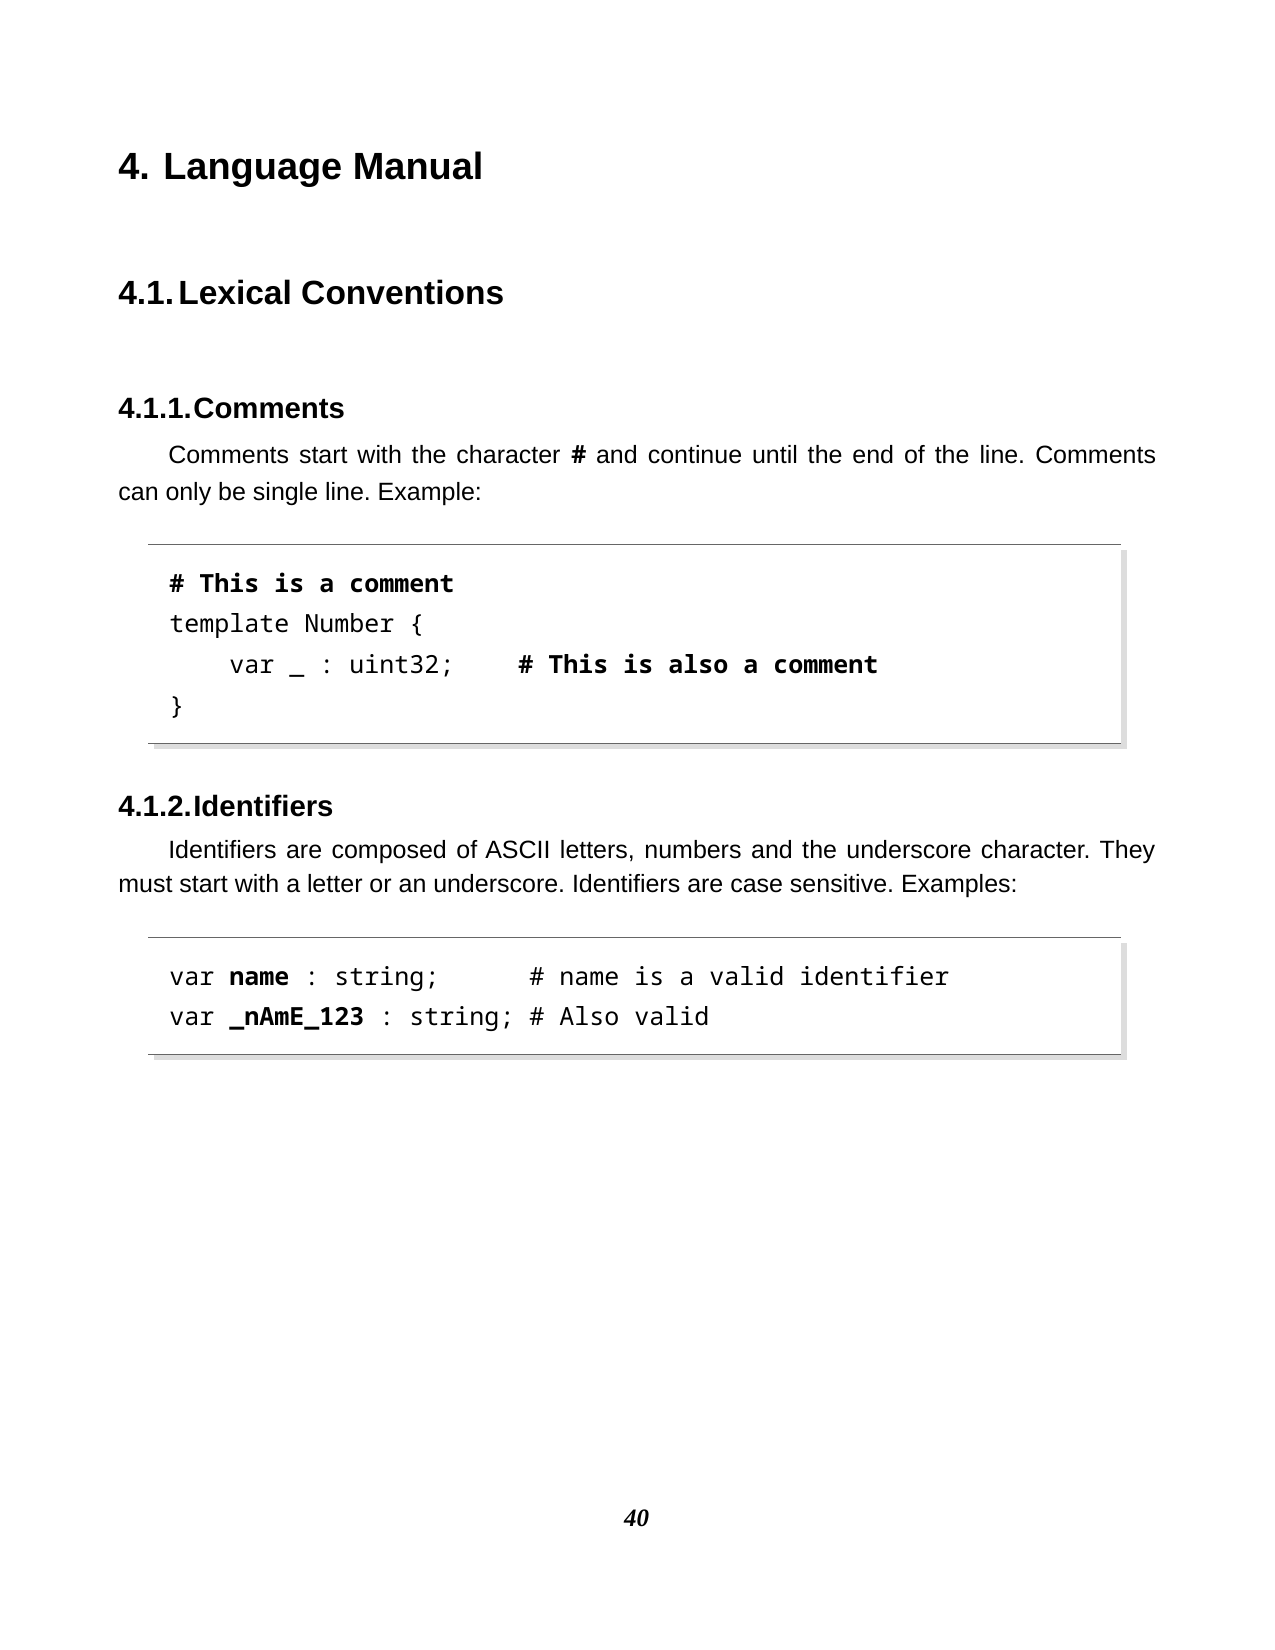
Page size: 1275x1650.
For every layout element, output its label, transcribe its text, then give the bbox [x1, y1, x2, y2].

text template Number { [148, 585, 1121, 626]
subtitle Identifiers [118, 789, 1157, 822]
subtitle Lexical Conventions [118, 273, 1157, 311]
subtitle Language Manual [118, 144, 1157, 187]
text var _nAmE_123 : string; # Also valid [148, 978, 1121, 1054]
text } [148, 667, 1121, 743]
text # This is a comment [148, 545, 1121, 585]
text Identifiers are composed of ASCII letters, numbers and the underscore character. They must start with a letter or an underscore. Identifiers are case sensitive. Examples: [118, 835, 1157, 898]
text var _ : uint32; # This is also a comment [148, 626, 1121, 667]
text var name : string; # name is a valid identifier [148, 938, 1121, 978]
text Comments start with the character # and continue until the end of the line. Comments can only be single line. Example: [118, 437, 1157, 505]
subtitle Comments [118, 391, 1157, 424]
